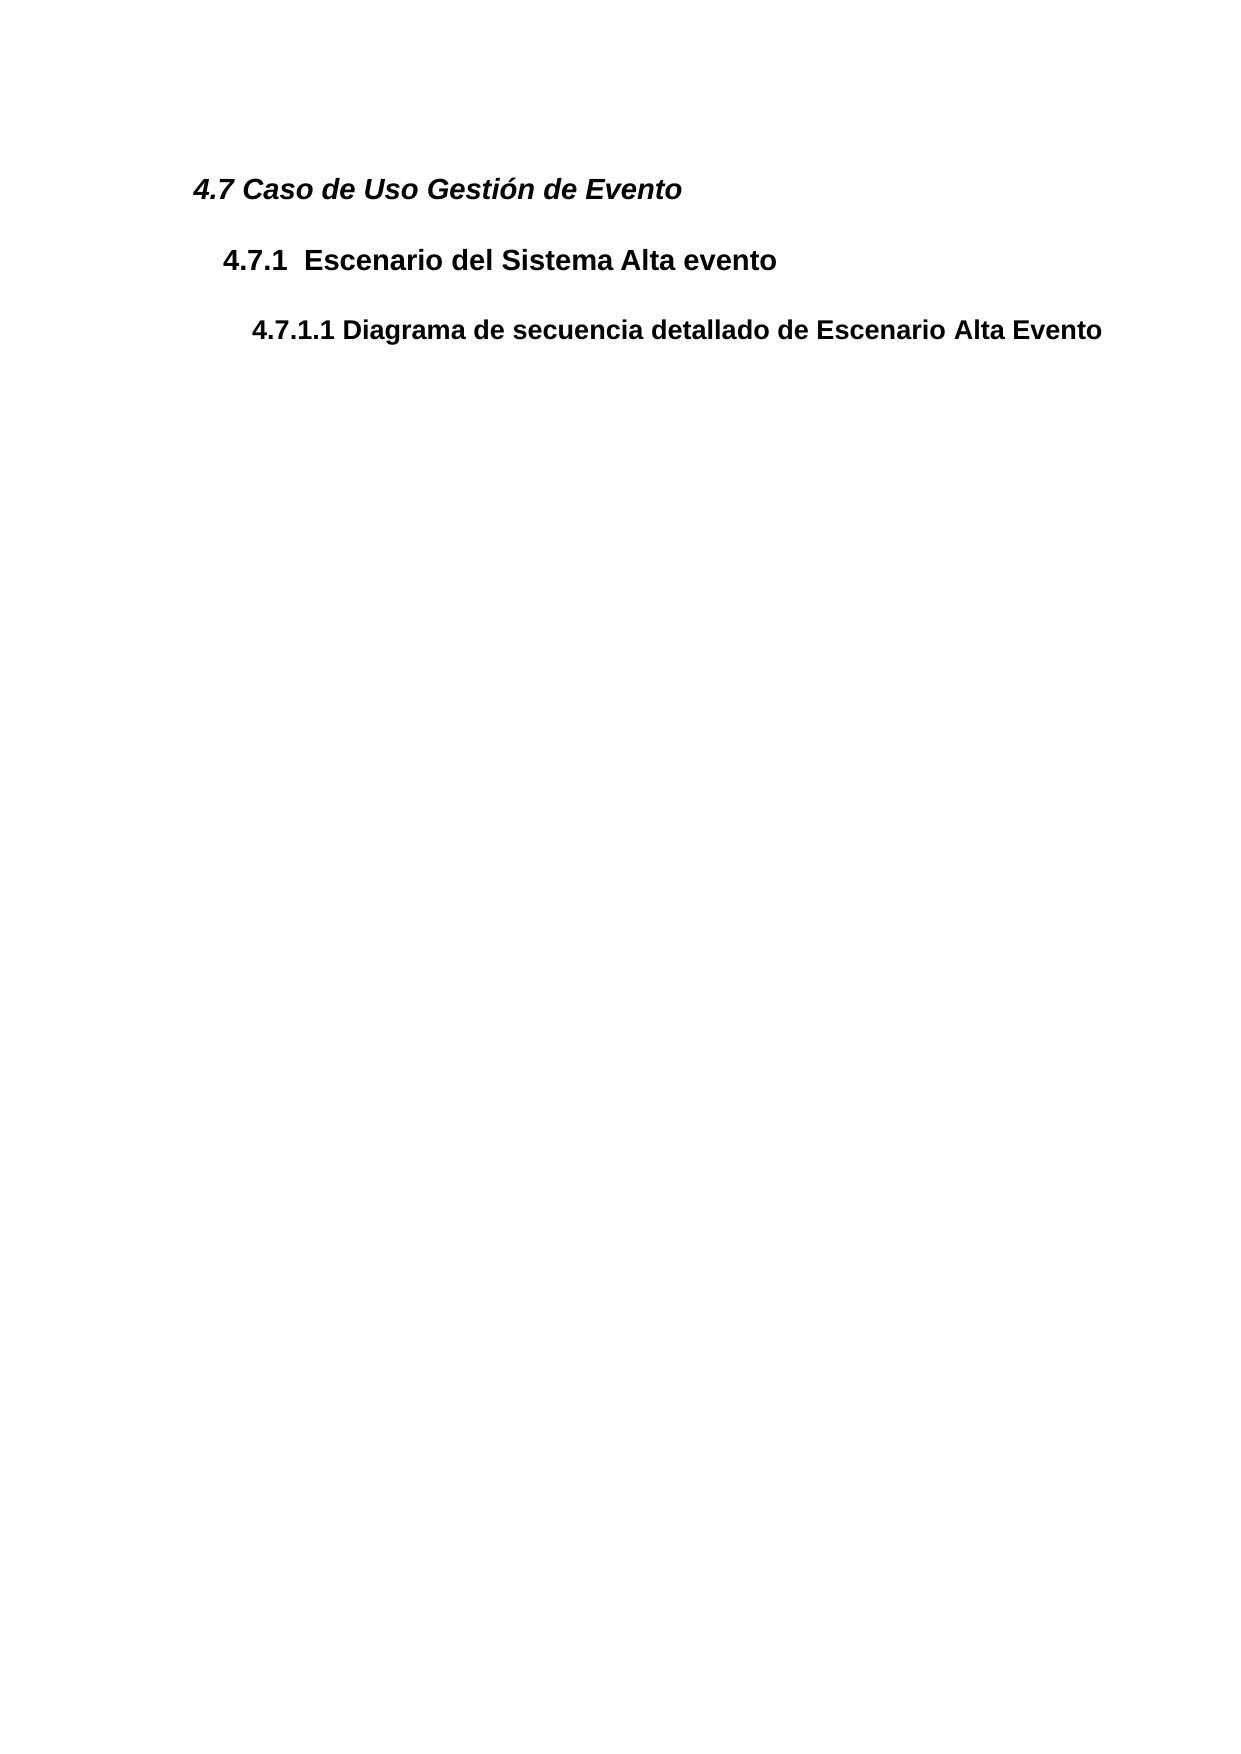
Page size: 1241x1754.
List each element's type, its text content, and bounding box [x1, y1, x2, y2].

list Diagrama de secuencia detallado de Escenario Alta Evento [244, 314, 1122, 345]
subtitle Caso de Uso Gestión de Evento [185, 172, 1122, 205]
subtitle Escenario del Sistema Alta evento [215, 243, 1122, 276]
